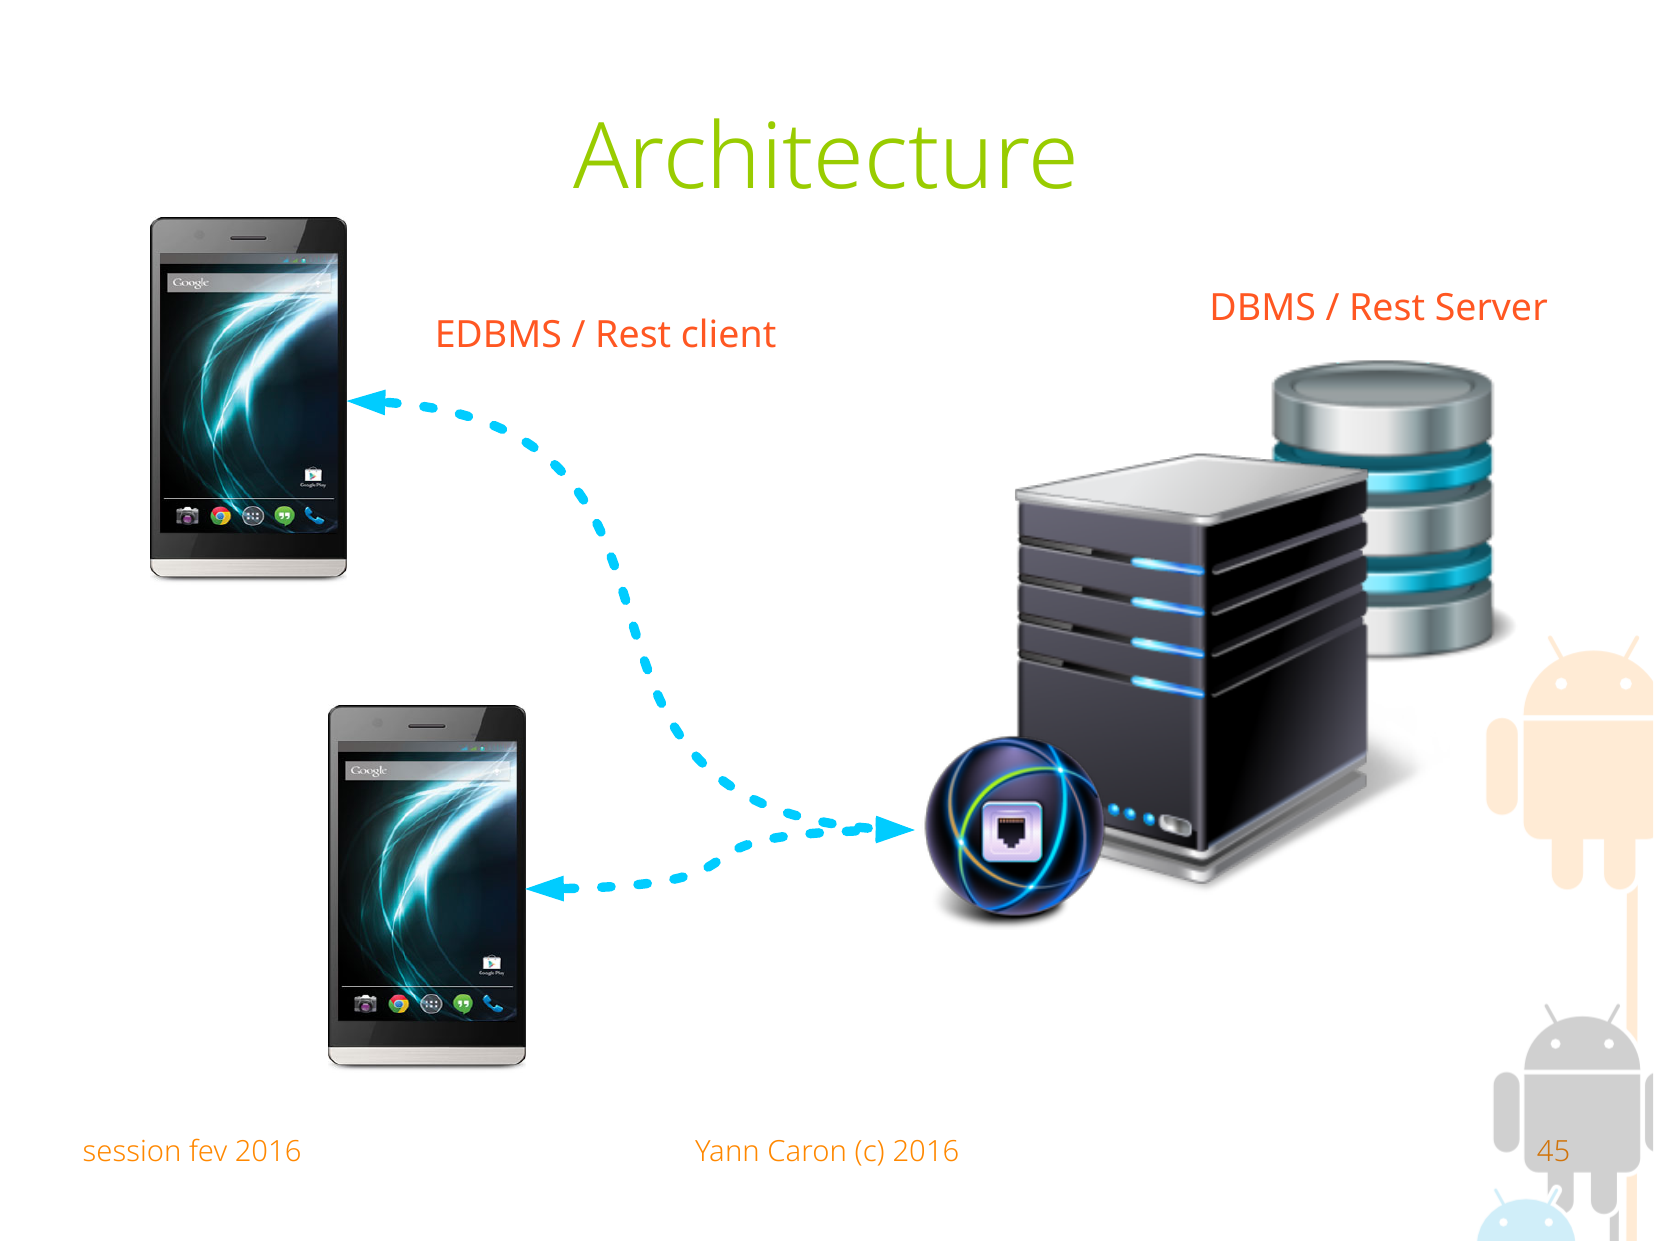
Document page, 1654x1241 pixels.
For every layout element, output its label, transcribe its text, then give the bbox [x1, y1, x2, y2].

title Architecture [82, 49, 1571, 257]
text_box DBMS / Rest Server [1194, 273, 1589, 333]
picture [150, 216, 1654, 1241]
text_box EDBMS / Rest client [420, 300, 818, 359]
